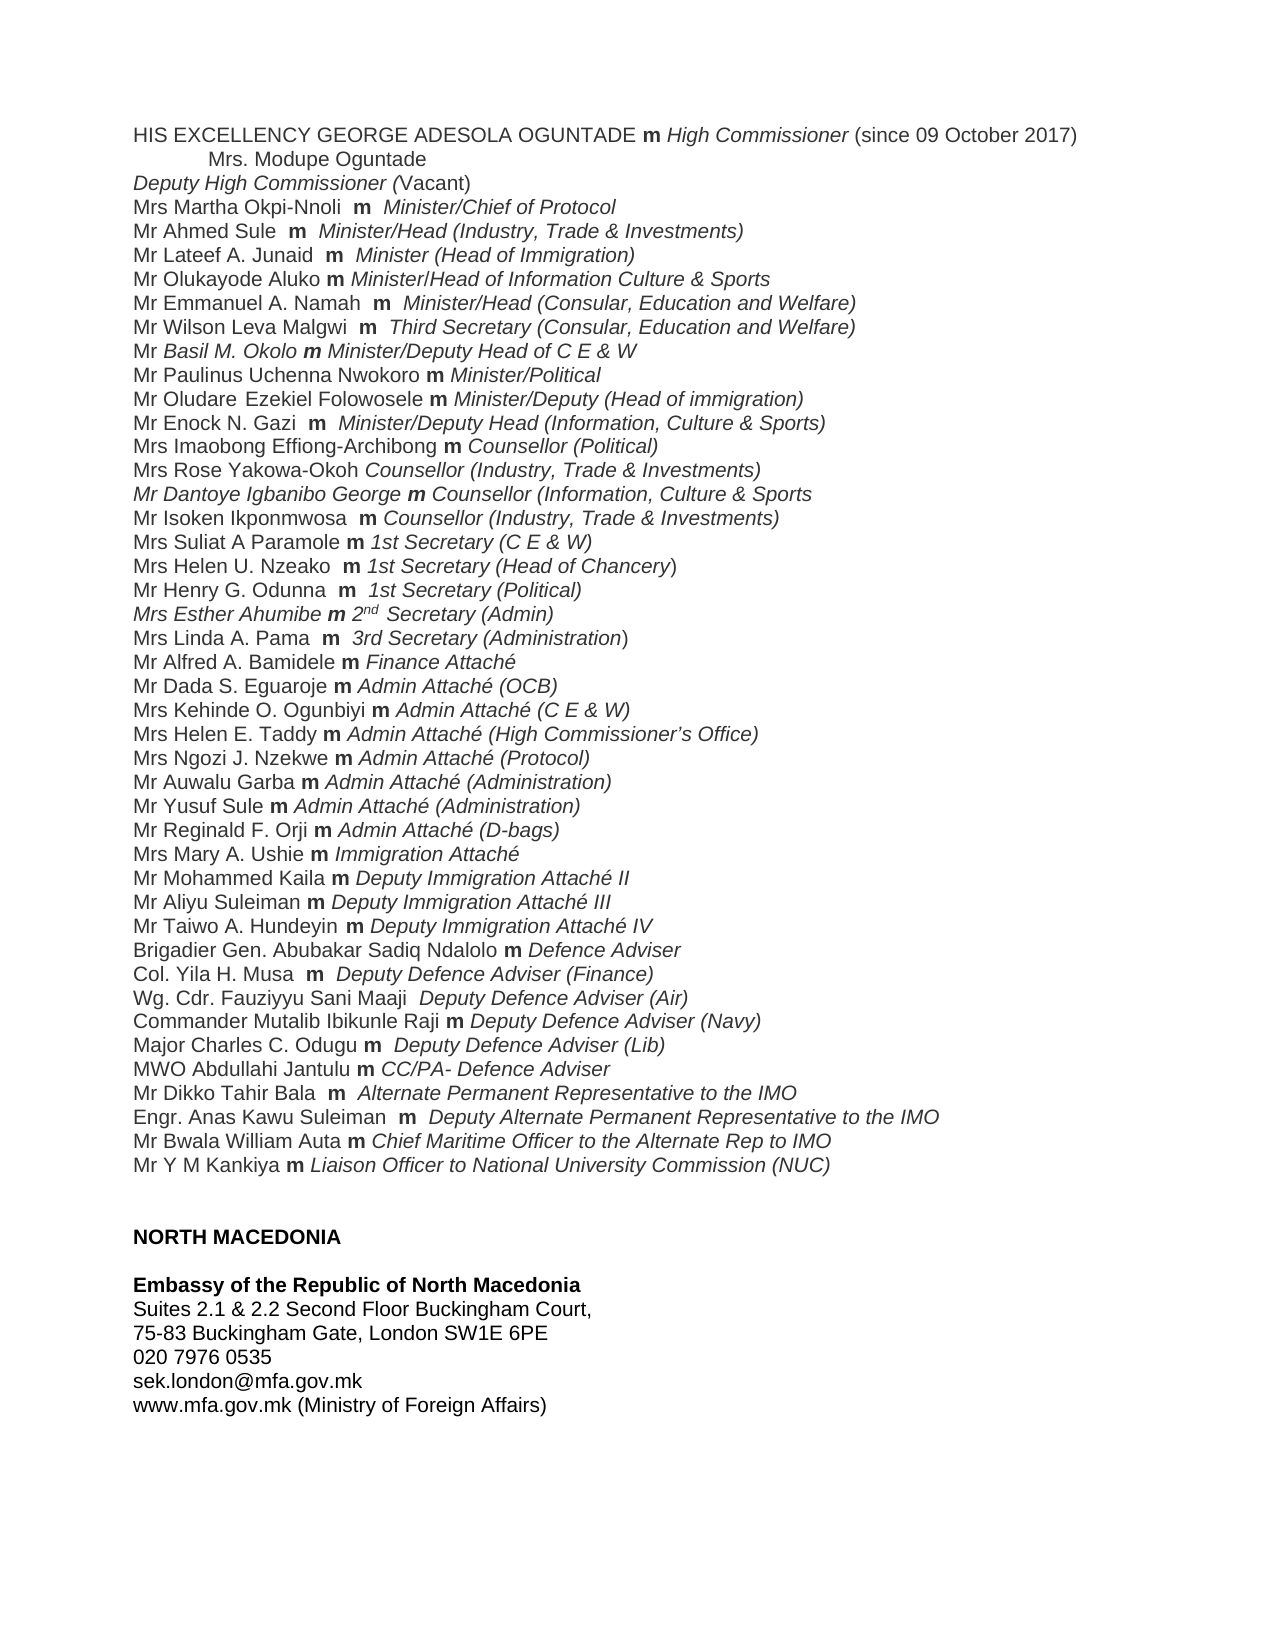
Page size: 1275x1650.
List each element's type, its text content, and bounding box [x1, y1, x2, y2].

text 75-83 Buckingham Gate, London SW1E 6PE [133, 1321, 1181, 1345]
text Mr Dantoye Igbanibo George m Counsellor (Information, Culture & Sports [133, 482, 1181, 506]
text NORTH MACEDONIA [133, 1225, 1181, 1249]
text Mr Ahmed Sule m Minister/Head (Industry, Trade & Investments) [133, 219, 1181, 243]
text Mrs Mary A. Ushie m Immigration Attaché [133, 842, 1181, 866]
text Mr Olukayode Aluko m Minister/Head of Information Culture & Sports [133, 267, 1181, 291]
text Mr Henry G. Odunna m 1st Secretary (Political) [133, 578, 1181, 602]
text Suites 2.1 & 2.2 Second Floor Buckingham Court, [133, 1297, 1181, 1321]
text Commander Mutalib Ibikunle Raji m Deputy Defence Adviser (Navy) [133, 1009, 1181, 1033]
text sek.london@mfa.gov.mk [133, 1369, 1181, 1393]
text Mr Bwala William Auta m Chief Maritime Officer to the Alternate Rep to IMO [133, 1129, 1181, 1153]
text Mrs Suliat A Paramole m 1st Secretary (C E & W) [133, 530, 1181, 554]
text Mr Dada S. Eguaroje m Admin Attaché (OCB) [133, 674, 1181, 698]
text Mr Emmanuel A. Namah m Minister/Head (Consular, Education and Welfare) [133, 291, 1181, 314]
text Wg. Cdr. Fauziyyu Sani Maaji Deputy Defence Adviser (Air) [133, 985, 1181, 1009]
text HIS EXCELLENCY GEORGE ADESOLA OGUNTADE m High Commissioner (since 09 October 2017) [133, 123, 1181, 147]
text Mr Y M Kankiya m Liaison Officer to National University Commission (NUC) [133, 1153, 1181, 1177]
text Embassy of the Republic of North Macedonia [133, 1273, 1181, 1297]
text Mr Mohammed Kaila m Deputy Immigration Attaché II [133, 866, 1181, 889]
text Mr Isoken Ikponmwosa m Counsellor (Industry, Trade & Investments) [133, 506, 1181, 530]
text Mrs Helen U. Nzeako m 1st Secretary (Head of Chancery) [133, 554, 1181, 578]
text Mrs. Modupe Oguntade [133, 147, 1181, 171]
text Mr Dikko Tahir Bala m Alternate Permanent Representative to the IMO [133, 1081, 1181, 1105]
text Mr Wilson Leva Malgwi m Third Secretary (Consular, Education and Welfare) [133, 314, 1181, 338]
text Mr Enock N. Gazi m Minister/Deputy Head (Information, Culture & Sports) [133, 410, 1181, 434]
text Mr Oludare Ezekiel Folowosele m Minister/Deputy (Head of immigration) [133, 386, 1181, 410]
text Deputy High Commissioner (Vacant) [133, 171, 1181, 195]
text Mr Reginald F. Orji m Admin Attaché (D-bags) [133, 818, 1181, 842]
text Mr Alfred A. Bamidele m Finance Attaché [133, 650, 1181, 674]
text Mr Auwalu Garba m Admin Attaché (Administration) [133, 770, 1181, 794]
text Mr Aliyu Suleiman m Deputy Immigration Attaché III [133, 889, 1181, 913]
text Major Charles C. Odugu m Deputy Defence Adviser (Lib) [133, 1033, 1181, 1057]
text Mr Lateef A. Junaid m Minister (Head of Immigration) [133, 243, 1181, 267]
text Mr Paulinus Uchenna Nwokoro m Minister/Political [133, 362, 1181, 386]
text Brigadier Gen. Abubakar Sadiq Ndalolo m Defence Adviser [133, 937, 1181, 961]
text Mr Yusuf Sule m Admin Attaché (Administration) [133, 794, 1181, 818]
text Mrs Linda A. Pama m 3rd Secretary (Administration) [133, 626, 1181, 650]
text Mrs Esther Ahumibe m 2nd Secretary (Admin) [133, 602, 1181, 626]
text Mrs Imaobong Effiong-Archibong m Counsellor (Political) [133, 434, 1181, 458]
text Mrs Martha Okpi-Nnoli m Minister/Chief of Protocol [133, 195, 1181, 219]
text www.mfa.gov.mk (Ministry of Foreign Affairs) [133, 1393, 1181, 1417]
text Mrs Helen E. Taddy m Admin Attaché (High Commissioner’s Office) [133, 722, 1181, 746]
text 020 7976 0535 [133, 1345, 1181, 1369]
text Mrs Rose Yakowa-Okoh Counsellor (Industry, Trade & Investments) [133, 458, 1181, 482]
text Col. Yila H. Musa m Deputy Defence Adviser (Finance) [133, 961, 1181, 985]
text Mrs Ngozi J. Nzekwe m Admin Attaché (Protocol) [133, 746, 1181, 770]
text Mr Taiwo A. Hundeyin m Deputy Immigration Attaché IV [133, 913, 1181, 937]
text Mr Basil M. Okolo m Minister/Deputy Head of C E & W [133, 338, 1181, 362]
text Mrs Kehinde O. Ogunbiyi m Admin Attaché (C E & W) [133, 698, 1181, 722]
text Engr. Anas Kawu Suleiman m Deputy Alternate Permanent Representative to the IMO [133, 1105, 1181, 1129]
text MWO Abdullahi Jantulu m CC/PA- Defence Adviser [133, 1057, 1181, 1081]
